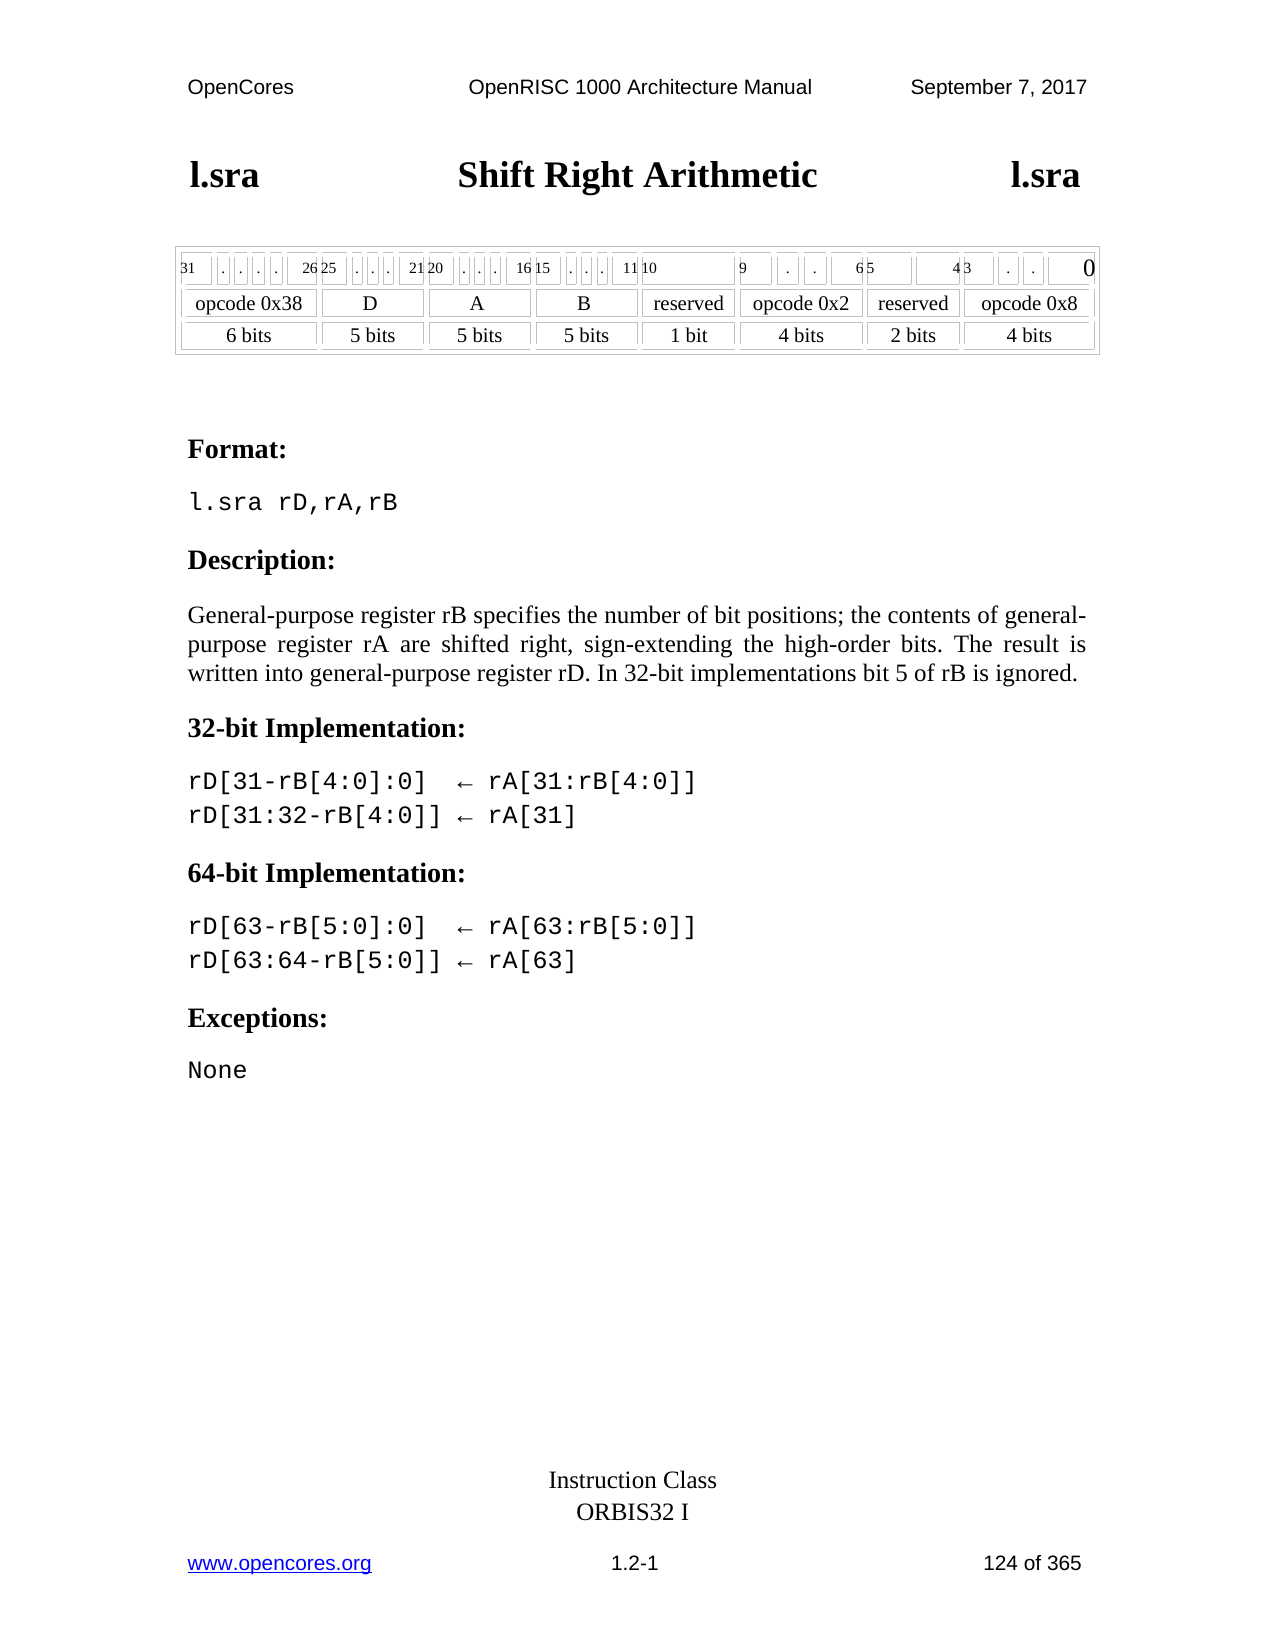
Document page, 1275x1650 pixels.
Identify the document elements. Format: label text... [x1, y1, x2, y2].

text Format: [187, 432, 1087, 464]
text Exceptions: [187, 1001, 1087, 1033]
text Description: [187, 543, 1087, 575]
text rD[63-rB[5:0]:0] ← rA[63:rB[5:0]] rD[63:64-rB[5:0]] ← rA[63] [187, 913, 1087, 976]
text 64-bit Implementation: [187, 856, 1087, 888]
text None [187, 1058, 1087, 1086]
text rD[31-rB[4:0]:0] ← rA[31:rB[4:0]] rD[31:32-rB[4:0]] ← rA[31] [187, 769, 1087, 831]
text General-purpose register rB specifies the number of bit positions; the contents of general-purpose register rA are shifted right, sign-extending the high-order bits. The result is written into general-purpose register rD. In 32-bit implementations bit 5 of rB is ignored. [187, 600, 1087, 687]
text 32-bit Implementation: [187, 712, 1087, 744]
text l.sra rD,rA,rB [187, 489, 1087, 518]
